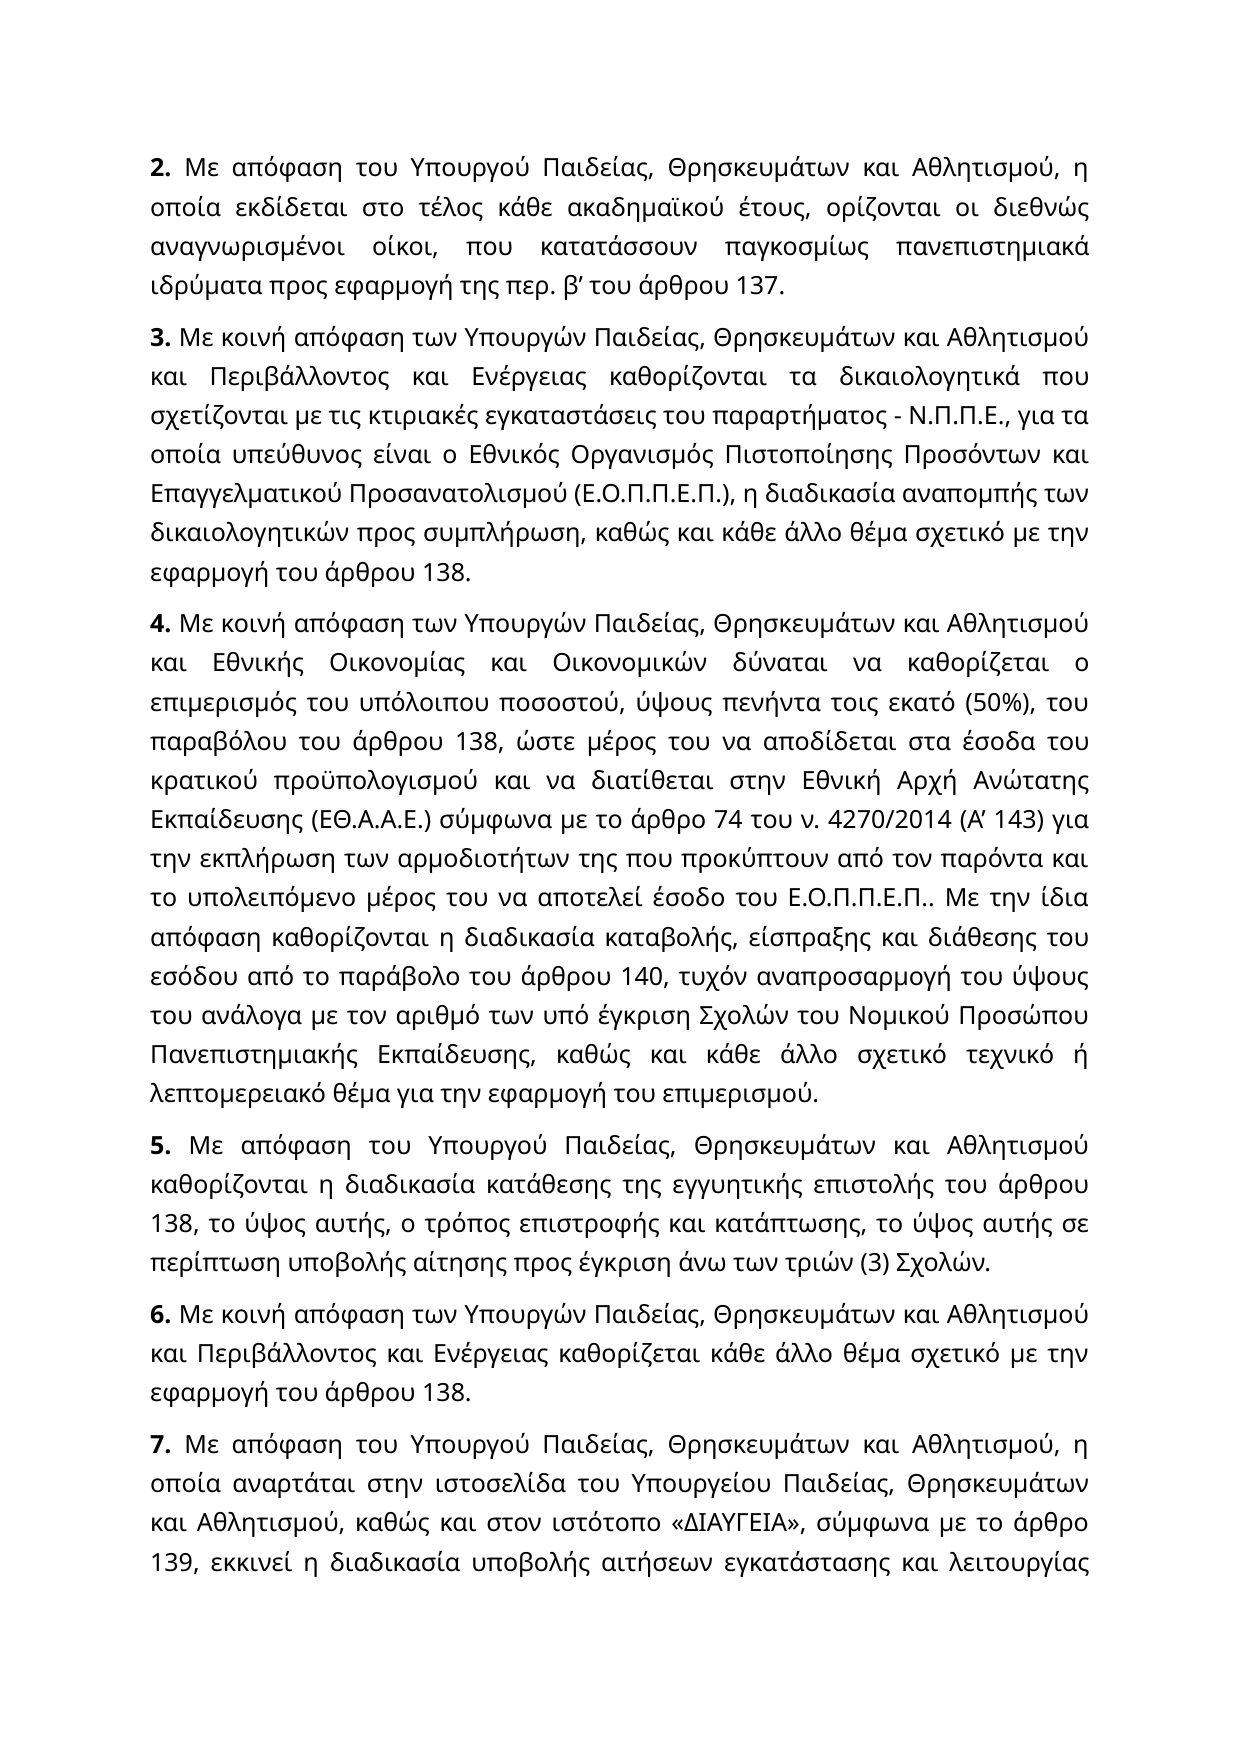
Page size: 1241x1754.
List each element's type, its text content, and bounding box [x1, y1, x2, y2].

text 3. Με κοινή απόφαση των Υπουργών Παιδείας, Θρησκευμάτων και Αθλητισμού και Περιβάλλοντος και Ενέργειας καθορίζονται τα δικαιολογητικά που σχετίζονται με τις κτιριακές εγκαταστάσεις του παραρτήματος - Ν.Π.Π.Ε., για τα οποία υπεύθυνος είναι ο Εθνικός Οργανισμός Πιστοποίησης Προσόντων και Επαγγελματικού Προσανατολισμού (Ε.Ο.Π.Π.Ε.Π.), η διαδικασία αναπομπής των δικαιολογητικών προς συμπλήρωση, καθώς και κάθε άλλο θέμα σχετικό με την εφαρμογή του άρθρου 138. [150, 319, 1090, 588]
text 7. Με απόφαση του Υπουργού Παιδείας, Θρησκευμάτων και Αθλητισμού, η οποία αναρτάται στην ιστοσελίδα του Υπουργείου Παιδείας, Θρησκευμάτων και Αθλητισμού, καθώς και στον ιστότοπο «ΔΙΑΥΓΕΙΑ», σύμφωνα με το άρθρο 139, εκκινεί η διαδικασία υποβολής αιτήσεων εγκατάστασης και λειτουργίας [150, 1427, 1090, 1578]
text 6. Με κοινή απόφαση των Υπουργών Παιδείας, Θρησκευμάτων και Αθλητισμού και Περιβάλλοντος και Ενέργειας καθορίζεται κάθε άλλο θέμα σχετικό με την εφαρμογή του άρθρου 138. [150, 1297, 1090, 1409]
text 4. Με κοινή απόφαση των Υπουργών Παιδείας, Θρησκευμάτων και Αθλητισμού και Εθνικής Οικονομίας και Οικονομικών δύναται να καθορίζεται ο επιμερισμός του υπόλοιπου ποσοστού, ύψους πενήντα τοις εκατό (50%), του παραβόλου του άρθρου 138, ώστε μέρος του να αποδίδεται στα έσοδα του κρατικού προϋπολογισμού και να διατίθεται στην Εθνική Αρχή Ανώτατης Εκπαίδευσης (ΕΘ.Α.Α.Ε.) σύμφωνα με το άρθρο 74 του ν. 4270/2014 (Α’ 143) για την εκπλήρωση των αρμοδιοτήτων της που προκύπτουν από τον παρόντα και το υπολειπόμενο μέρος του να αποτελεί έσοδο του Ε.Ο.Π.Π.Ε.Π.. Με την ίδια απόφαση καθορίζονται η διαδικασία καταβολής, είσπραξης και διάθεσης του εσόδου από το παράβολο του άρθρου 140, τυχόν αναπροσαρμογή του ύψους του ανάλογα με τον αριθμό των υπό έγκριση Σχολών του Νομικού Προσώπου Πανεπιστημιακής Εκπαίδευσης, καθώς και κάθε άλλο σχετικό τεχνικό ή λεπτομερειακό θέμα για την εφαρμογή του επιμερισμού. [150, 606, 1090, 1110]
text 5. Με απόφαση του Υπουργού Παιδείας, Θρησκευμάτων και Αθλητισμού καθορίζονται η διαδικασία κατάθεσης της εγγυητικής επιστολής του άρθρου 138, το ύψος αυτής, ο τρόπος επιστροφής και κατάπτωσης, το ύψος αυτής σε περίπτωση υποβολής αίτησης προς έγκριση άνω των τριών (3) Σχολών. [150, 1127, 1090, 1279]
text 2. Με απόφαση του Υπουργού Παιδείας, Θρησκευμάτων και Αθλητισμού, η οποία εκδίδεται στο τέλος κάθε ακαδημαϊκού έτους, ορίζονται οι διεθνώς αναγνωρισμένοι οίκοι, που κατατάσσουν παγκοσμίως πανεπιστημιακά ιδρύματα προς εφαρμογή της περ. β’ του άρθρου 137. [150, 150, 1090, 302]
